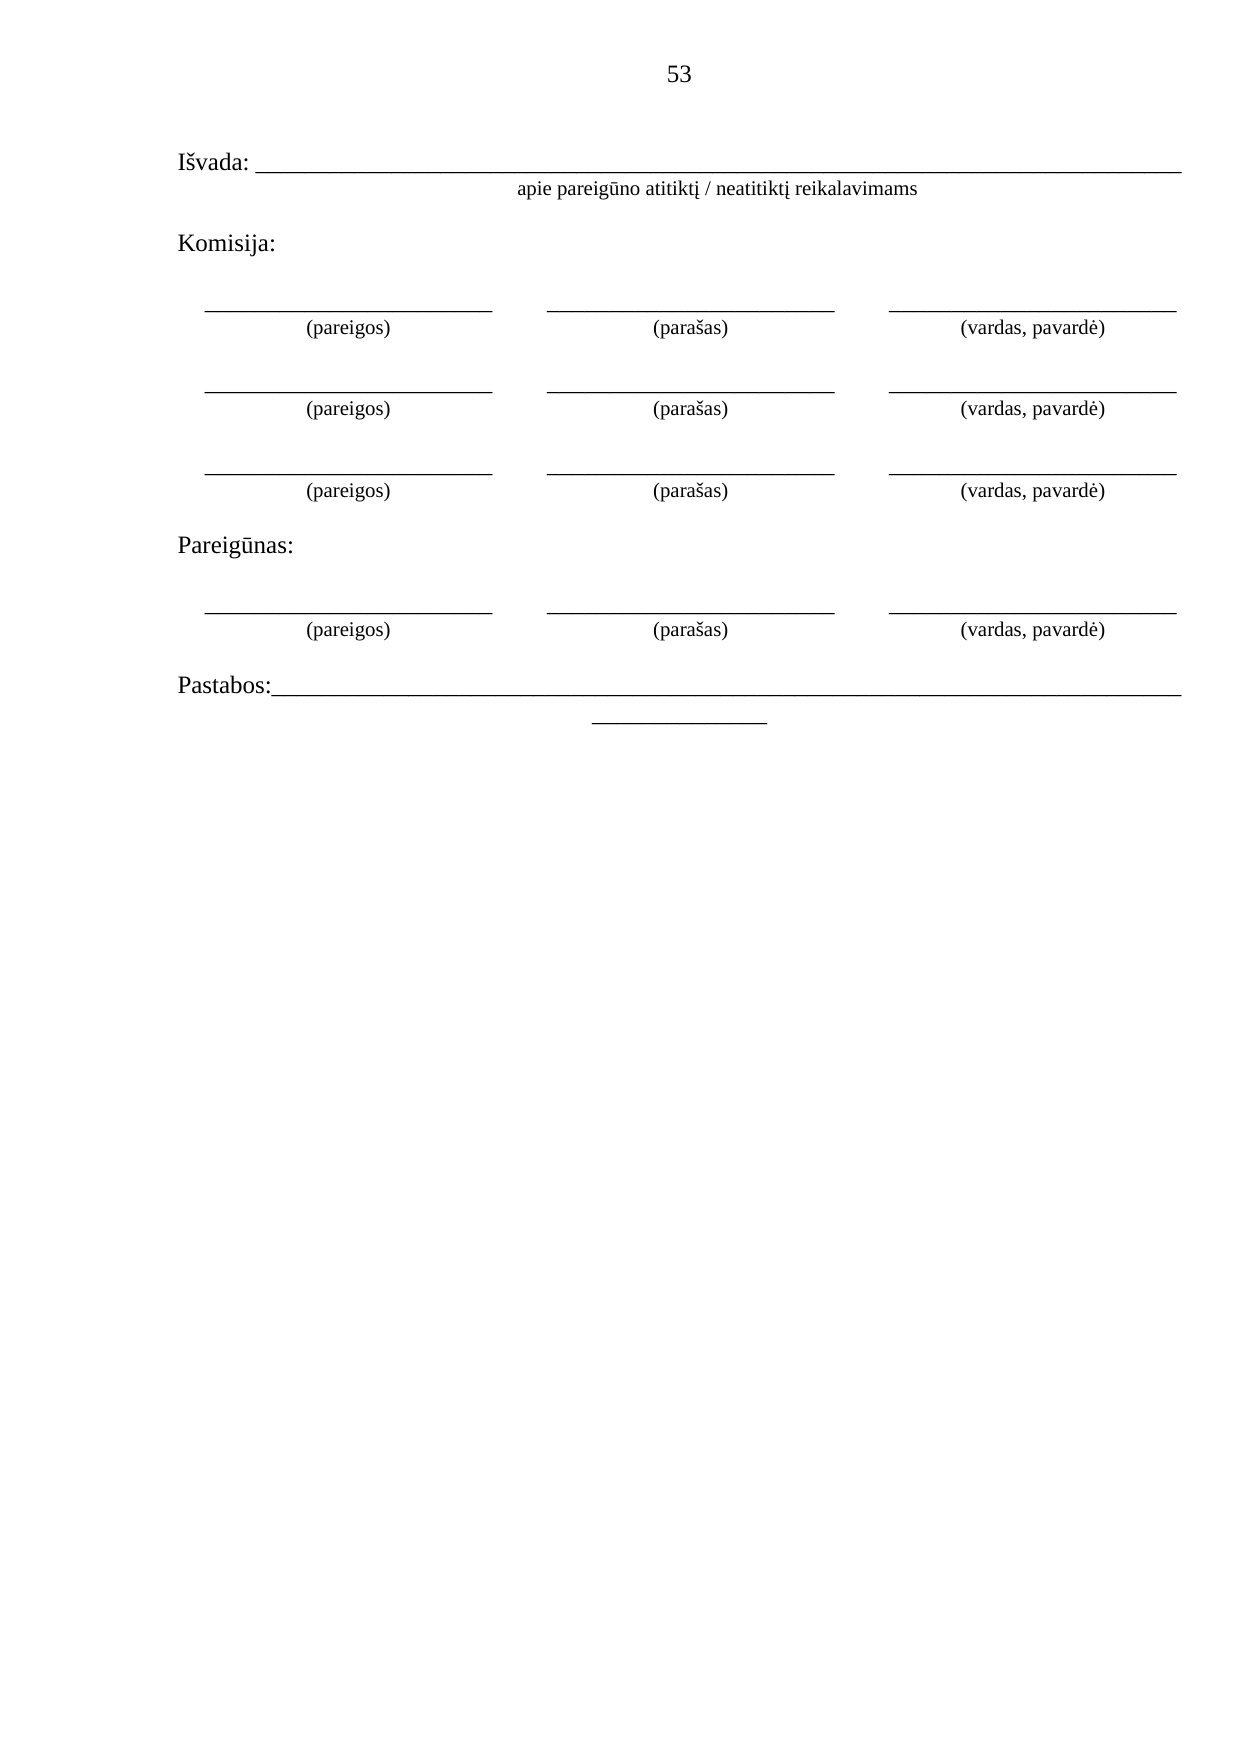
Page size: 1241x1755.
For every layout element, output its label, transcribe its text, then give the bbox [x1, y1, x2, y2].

table_header _______________________ [862, 286, 1204, 315]
table_cell (vardas, pavardė) [862, 315, 1204, 339]
text Komisija: [177, 228, 1181, 257]
table_header _______________________ [177, 588, 519, 617]
table_cell (vardas, pavardė) [862, 478, 1204, 502]
table_header _______________________ [862, 588, 1204, 617]
table_header _______________________ [177, 449, 519, 478]
table_header _______________________ [519, 588, 862, 617]
table_header _______________________ [519, 286, 862, 315]
table_header _______________________ [519, 368, 862, 396]
table_cell (vardas, pavardė) [862, 617, 1204, 641]
table_cell (parašas) [519, 315, 862, 339]
table_cell (pareigos) [177, 617, 519, 641]
table_header _______________________ [177, 286, 519, 315]
table_header _______________________ [519, 449, 862, 478]
table_cell (parašas) [519, 478, 862, 502]
text apie pareigūno atitiktį / neatitiktį reikalavimams [177, 176, 1181, 200]
text Pastabos: [177, 670, 1181, 698]
table_cell (pareigos) [177, 396, 519, 420]
table_header _______________________ [862, 449, 1204, 478]
text Išvada: [177, 147, 1181, 176]
table_cell (pareigos) [177, 315, 519, 339]
table_header _______________________ [177, 368, 519, 396]
table_cell (parašas) [519, 617, 862, 641]
table_cell (pareigos) [177, 478, 519, 502]
table_header _______________________ [862, 368, 1204, 396]
text ______________ [177, 698, 1181, 727]
table_cell (parašas) [519, 396, 862, 420]
text Pareigūnas: [177, 531, 1181, 559]
table_cell (vardas, pavardė) [862, 396, 1204, 420]
